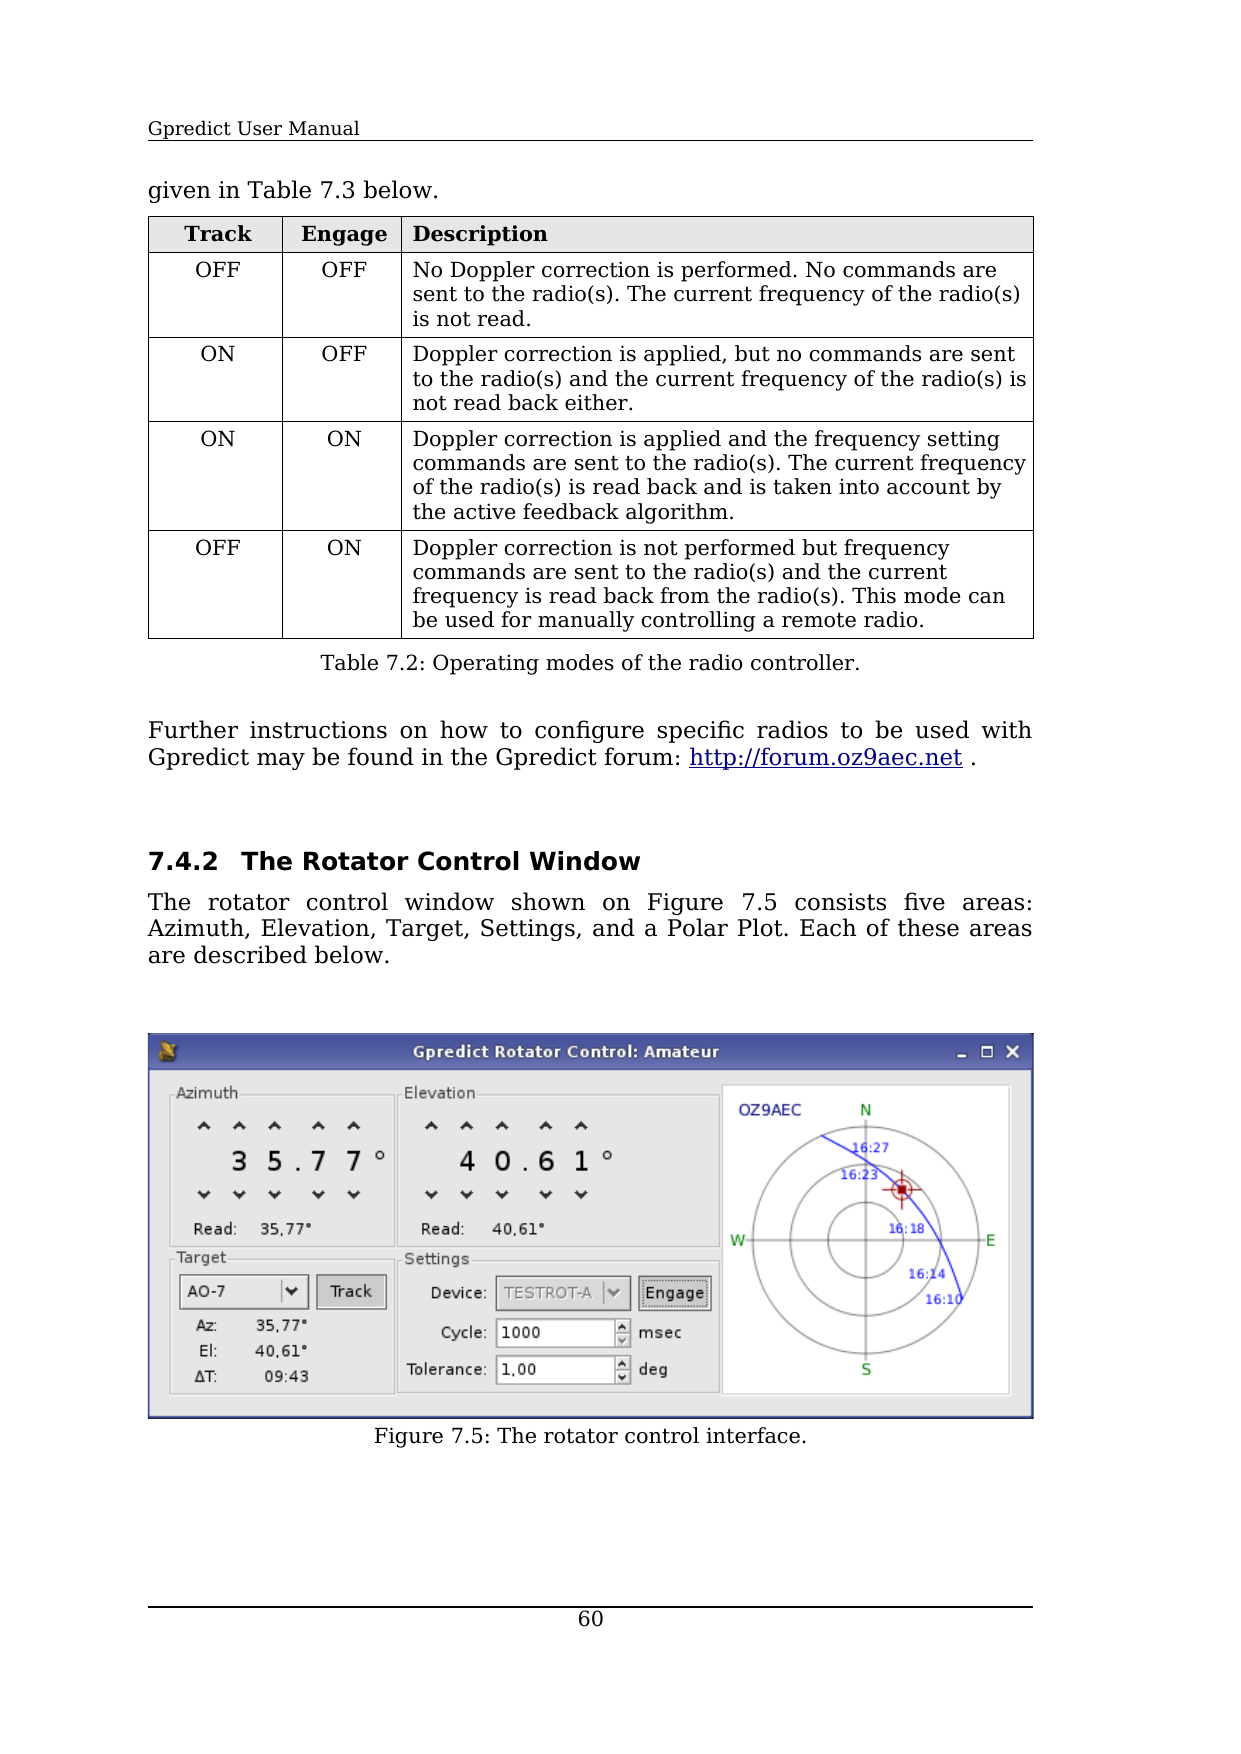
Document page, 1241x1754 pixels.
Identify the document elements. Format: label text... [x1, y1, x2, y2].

subtitle The Rotator Control Window [148, 847, 1033, 876]
text Table 7.2: Operating modes of the radio controller. [148, 651, 1033, 675]
table_cell OFF [283, 253, 401, 337]
text The rotator control window shown on Figure 7.5 consists five areas: Azimuth, Elevation, Target, Settings, and a Polar Plot. Each of these areas are described below. [148, 889, 1033, 969]
table_cell OFF [283, 338, 401, 421]
table_cell ON [149, 422, 282, 530]
text given in Table 7.3 below. [148, 177, 1033, 204]
table_cell OFF [149, 253, 282, 337]
picture [147, 1033, 1034, 1419]
table_cell OFF [149, 531, 282, 638]
table_cell ON [283, 531, 401, 638]
table_header Engage [283, 217, 401, 252]
table_cell ON [283, 422, 401, 530]
table_cell Doppler correction is applied and the frequency setting commands are sent to the radio(s). The current frequency of the radio(s) is read back and is taken into account by the active feedback algorithm. [402, 422, 1033, 530]
table_cell Doppler correction is not performed but frequency commands are sent to the radio(s) and the current frequency is read back from the radio(s). This mode can be used for manually controlling a remote radio. [402, 531, 1033, 638]
table_header Description [402, 217, 1033, 252]
table_cell Doppler correction is applied, but no commands are sent to the radio(s) and the current frequency of the radio(s) is not read back either. [402, 338, 1033, 421]
text Further instructions on how to configure specific radios to be used with Gpredict may be found in the Gpredict forum: http://forum.oz9aec.net . [148, 717, 1033, 770]
table_cell No Doppler correction is performed. No commands are sent to the radio(s). The current frequency of the radio(s) is not read. [402, 253, 1033, 337]
table_header Track [149, 217, 282, 252]
table_cell ON [149, 338, 282, 421]
text Figure 7.5: The rotator control interface. [148, 1419, 1033, 1448]
